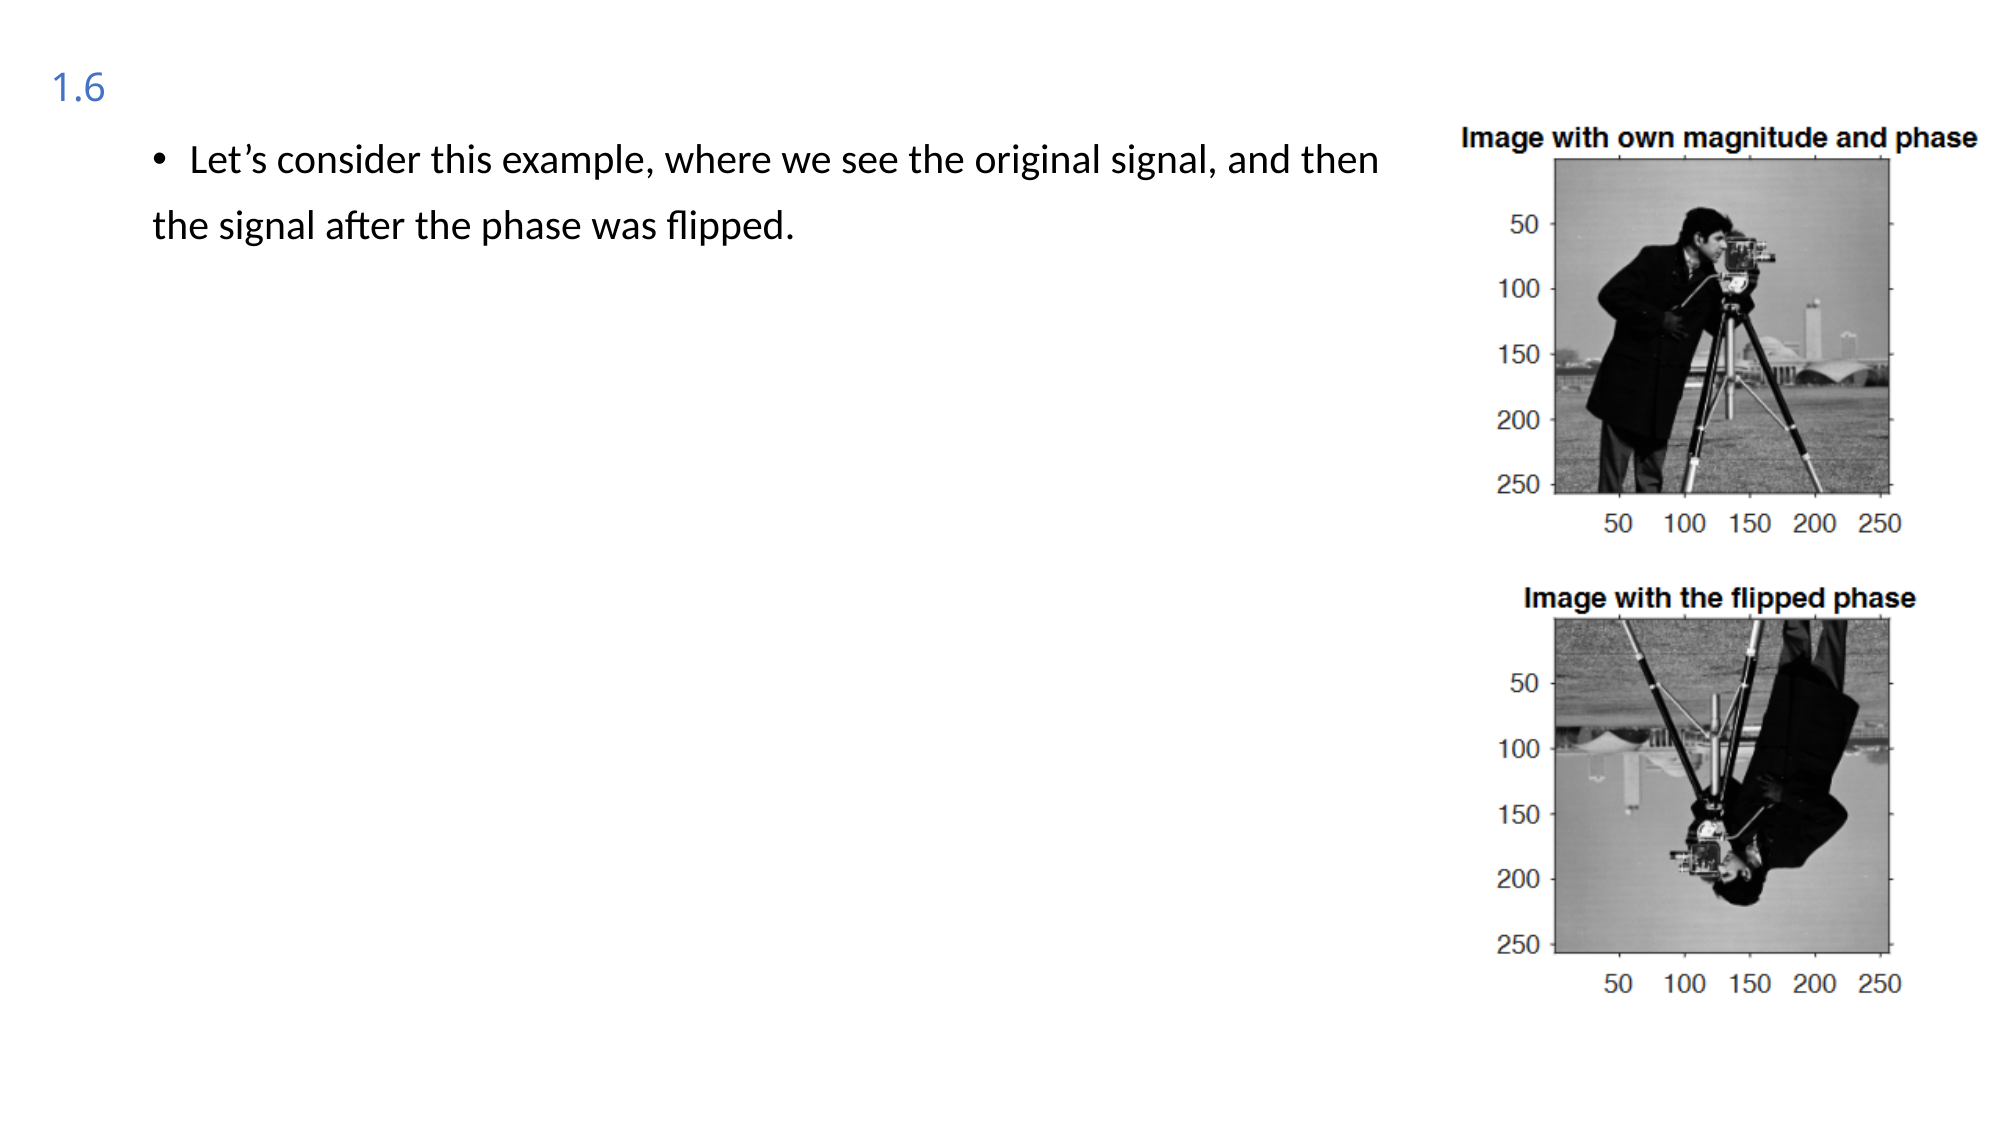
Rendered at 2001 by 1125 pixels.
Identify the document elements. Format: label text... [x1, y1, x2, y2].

picture [1453, 110, 1987, 1015]
list Let’s consider this example, where we see the original signal, and then the signal after the phase was flipped. [137, 130, 1863, 1049]
text_box 1.6 [35, 46, 129, 131]
